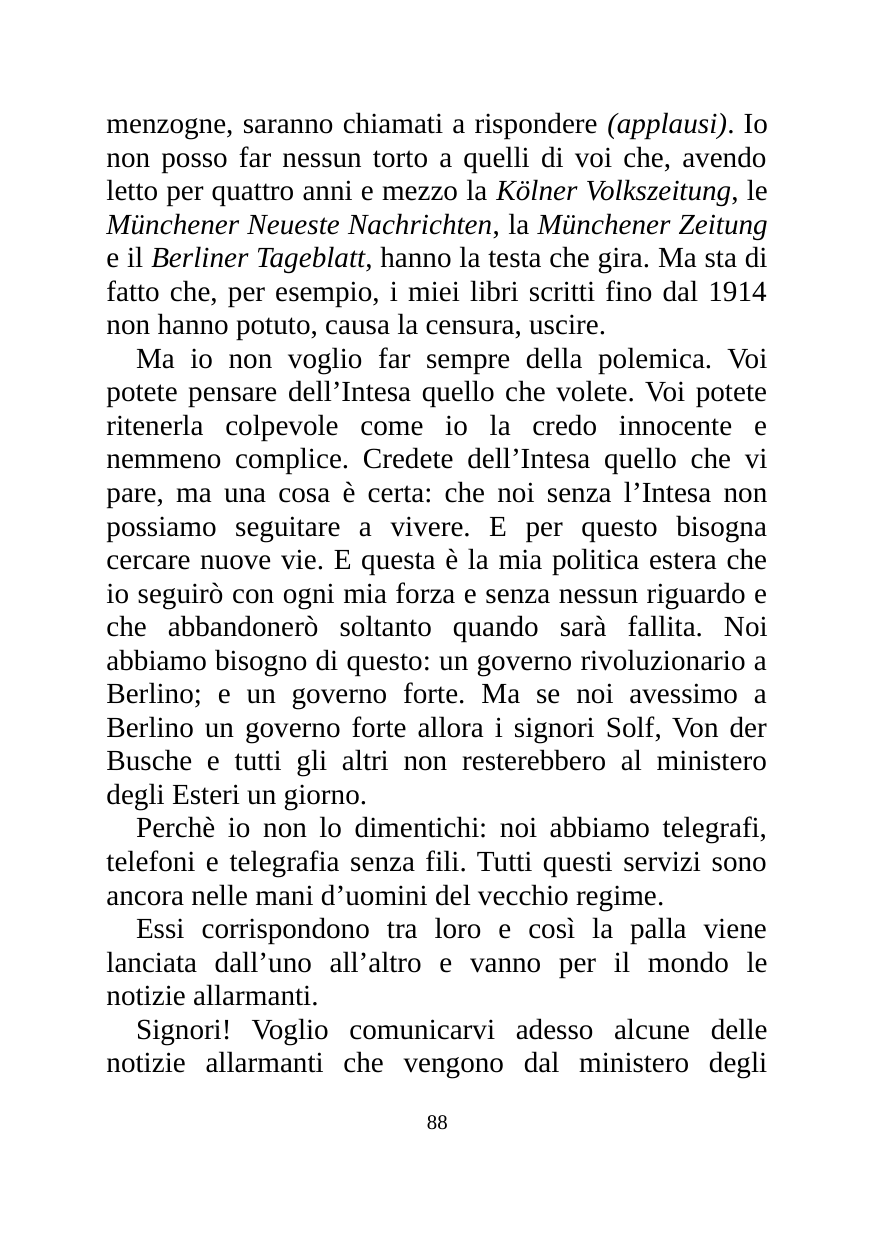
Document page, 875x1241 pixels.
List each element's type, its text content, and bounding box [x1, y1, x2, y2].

text Perchè io non lo dimentichi: noi abbiamo telegrafi, telefoni e telegrafia senza fili. Tutti questi servizi sono ancora nelle mani d’uomini del vecchio regime. [106, 811, 768, 911]
text menzogne, saranno chiamati a rispondere (applausi). Io non posso far nessun torto a quelli di voi che, avendo letto per quattro anni e mezzo la Kölner Volkszeitung, le Münchener Neueste Nachrichten, la Münchener Zeitung e il Berliner Tageblatt, hanno la testa che gira. Ma sta di fatto che, per esempio, i miei libri scritti fino dal 1914 non hanno potuto, causa la censura, uscire. [106, 106, 768, 341]
text Essi corrispondono tra loro e così la palla viene lanciata dall’uno all’altro e vanno per il mondo le notizie allarmanti. [106, 911, 768, 1012]
text Signori! Voglio comunicarvi adesso alcune delle notizie allarmanti che vengono dal ministero degli [106, 1012, 768, 1079]
text Ma io non voglio far sempre della polemica. Voi potete pensare dell’Intesa quello che volete. Voi potete ritenerla colpevole come io la credo innocente e nemmeno complice. Credete dell’Intesa quello che vi pare, ma una cosa è certa: che noi senza l’Intesa non possiamo seguitare a vivere. E per questo bisogna cercare nuove vie. E questa è la mia politica estera che io seguirò con ogni mia forza e senza nessun riguardo e che abbandonerò soltanto quando sarà fallita. Noi abbiamo bisogno di questo: un governo rivoluzionario a Berlino; e un governo forte. Ma se noi avessimo a Berlino un governo forte allora i signori Solf, Von der Busche e tutti gli altri non resterebbero al ministero degli Esteri un giorno. [106, 341, 768, 811]
